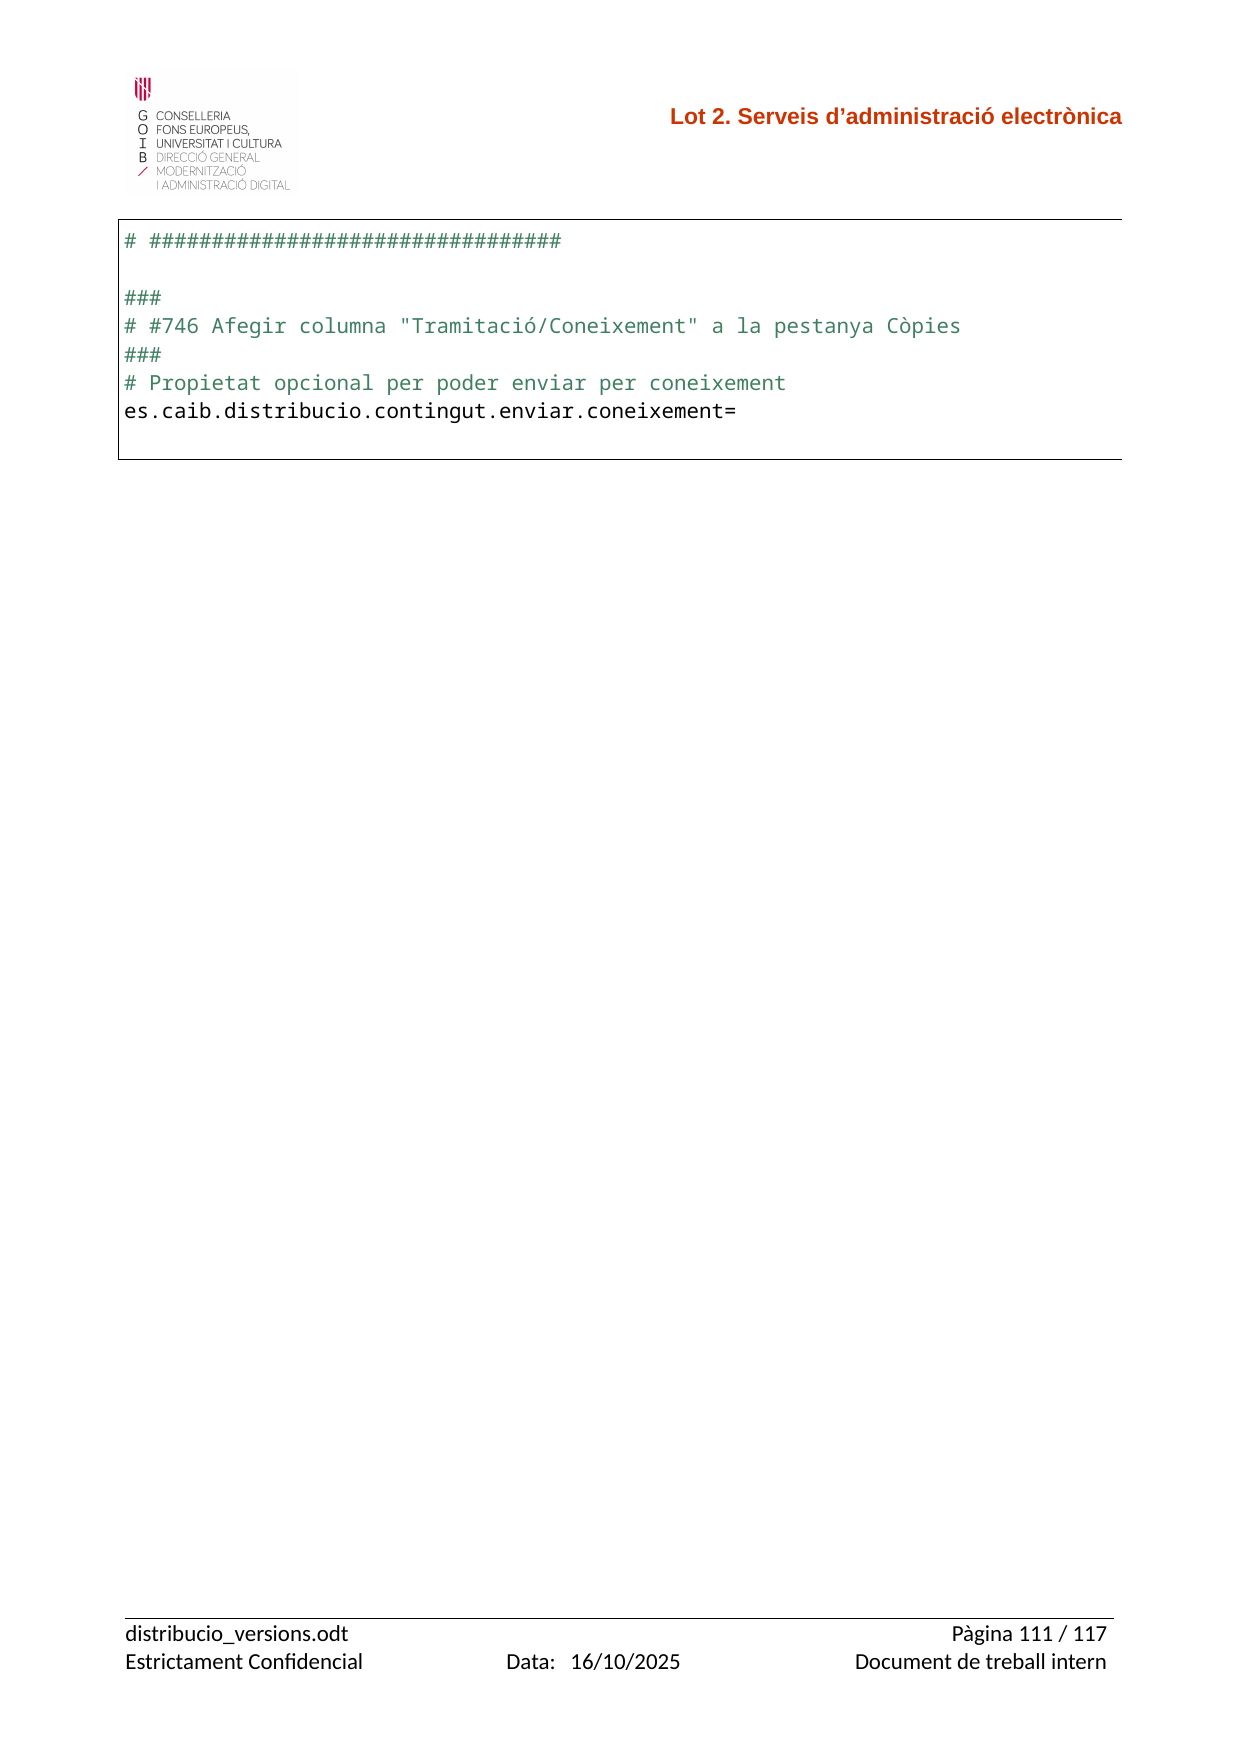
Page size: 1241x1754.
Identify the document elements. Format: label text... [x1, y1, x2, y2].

table_header # ################################# ### # #746 Afegir columna "Tramitació/Coneixement" a la pestanya Còpies ### # Propietat opcional per poder enviar per coneixement es.caib.distribucio.contingut.enviar.coneixement= [119, 220, 1122, 459]
picture [126, 70, 299, 197]
